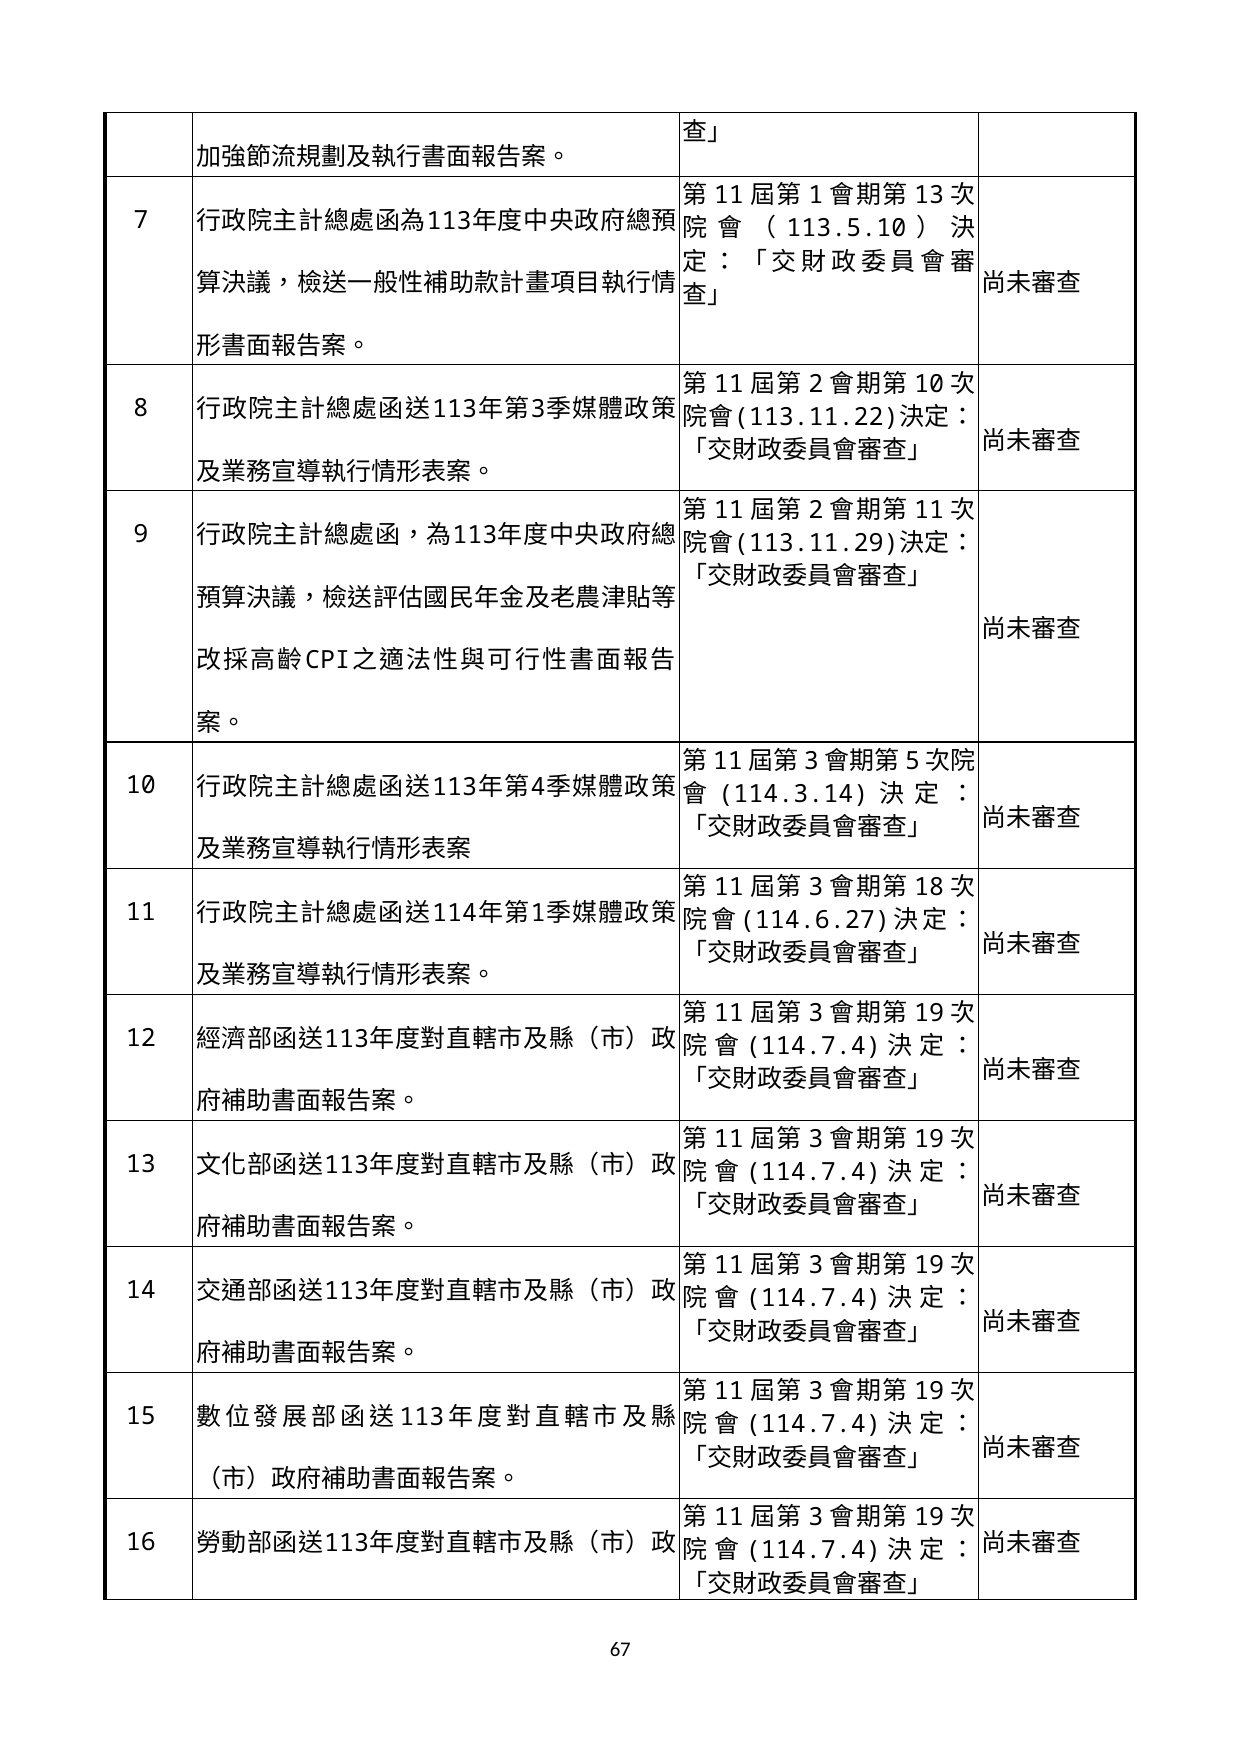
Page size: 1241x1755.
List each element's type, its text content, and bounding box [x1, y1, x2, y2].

table_cell 尚未審查 [979, 1373, 1134, 1498]
table_cell 尚未審查 [979, 365, 1134, 490]
table_cell 數位發展部函送113年度對直轄市及縣（市）政府補助書面報告案。 [193, 1373, 679, 1498]
table_cell 第11屆第3會期第19次院會(114.7.4)決定：「交財政委員會審查」 [680, 1499, 978, 1599]
table_cell 第11屆第3會期第19次院會(114.7.4)決定：「交財政委員會審查」 [680, 1373, 978, 1498]
table_cell 第11屆第3會期第19次院會(114.7.4)決定：「交財政委員會審查」 [680, 995, 978, 1119]
table_cell [107, 113, 192, 176]
table_cell 加強節流規劃及執行書面報告案。 [193, 113, 679, 176]
table_cell 尚未審查 [979, 1247, 1134, 1372]
table_cell 查」 [680, 113, 978, 176]
table_cell 文化部函送113年度對直轄市及縣（市）政府補助書面報告案。 [193, 1121, 679, 1246]
table_cell 尚未審查 [979, 743, 1134, 867]
table_cell 尚未審查 [979, 491, 1134, 741]
table_cell [107, 869, 192, 993]
table_cell 尚未審查 [979, 177, 1134, 364]
table_cell 尚未審查 [979, 995, 1134, 1119]
table_cell [107, 1499, 192, 1599]
table_cell 行政院主計總處函送114年第1季媒體政策及業務宣導執行情形表案。 [193, 869, 679, 993]
table_cell 交通部函送113年度對直轄市及縣（市）政府補助書面報告案。 [193, 1247, 679, 1372]
table_cell [107, 1247, 192, 1372]
table_cell [107, 177, 192, 364]
table_cell 行政院主計總處函為113年度中央政府總預算決議，檢送一般性補助款計畫項目執行情形書面報告案。 [193, 177, 679, 364]
table_cell 第11屆第2會期第10次院會(113.11.22)決定：「交財政委員會審查」 [680, 365, 978, 490]
table_cell 第11屆第3會期第18次院會(114.6.27)決定：「交財政委員會審查」 [680, 869, 978, 993]
table_cell [107, 995, 192, 1119]
table_cell 尚未審查 [979, 1121, 1134, 1246]
table_cell 行政院主計總處函送113年第3季媒體政策及業務宣導執行情形表案。 [193, 365, 679, 490]
table_cell [107, 1121, 192, 1246]
table_cell 第11屆第1會期第13次院會（113.5.10）決定：「交財政委員會審查」 [680, 177, 978, 364]
table_cell [107, 365, 192, 490]
table_cell 第11屆第2會期第11次院會(113.11.29)決定：「交財政委員會審查」 [680, 491, 978, 741]
table_cell 第11屆第3會期第5次院會(114.3.14)決定：「交財政委員會審查」 [680, 743, 978, 867]
table_cell 行政院主計總處函，為113年度中央政府總預算決議，檢送評估國民年金及老農津貼等改採高齡CPI之適法性與可行性書面報告案。 [193, 491, 679, 741]
table_cell 行政院主計總處函送113年第4季媒體政策及業務宣導執行情形表案 [193, 743, 679, 867]
table_cell [979, 113, 1134, 176]
table_cell 勞動部函送113年度對直轄市及縣（市）政 [193, 1499, 679, 1599]
table_cell 經濟部函送113年度對直轄市及縣（市）政府補助書面報告案。 [193, 995, 679, 1119]
table_cell 尚未審查 [979, 1499, 1134, 1599]
table_cell [107, 491, 192, 741]
table_cell [107, 1373, 192, 1498]
table_cell [107, 743, 192, 867]
table_cell 第11屆第3會期第19次院會(114.7.4)決定：「交財政委員會審查」 [680, 1121, 978, 1246]
table_cell 第11屆第3會期第19次院會(114.7.4)決定：「交財政委員會審查」 [680, 1247, 978, 1372]
table_cell 尚未審查 [979, 869, 1134, 993]
